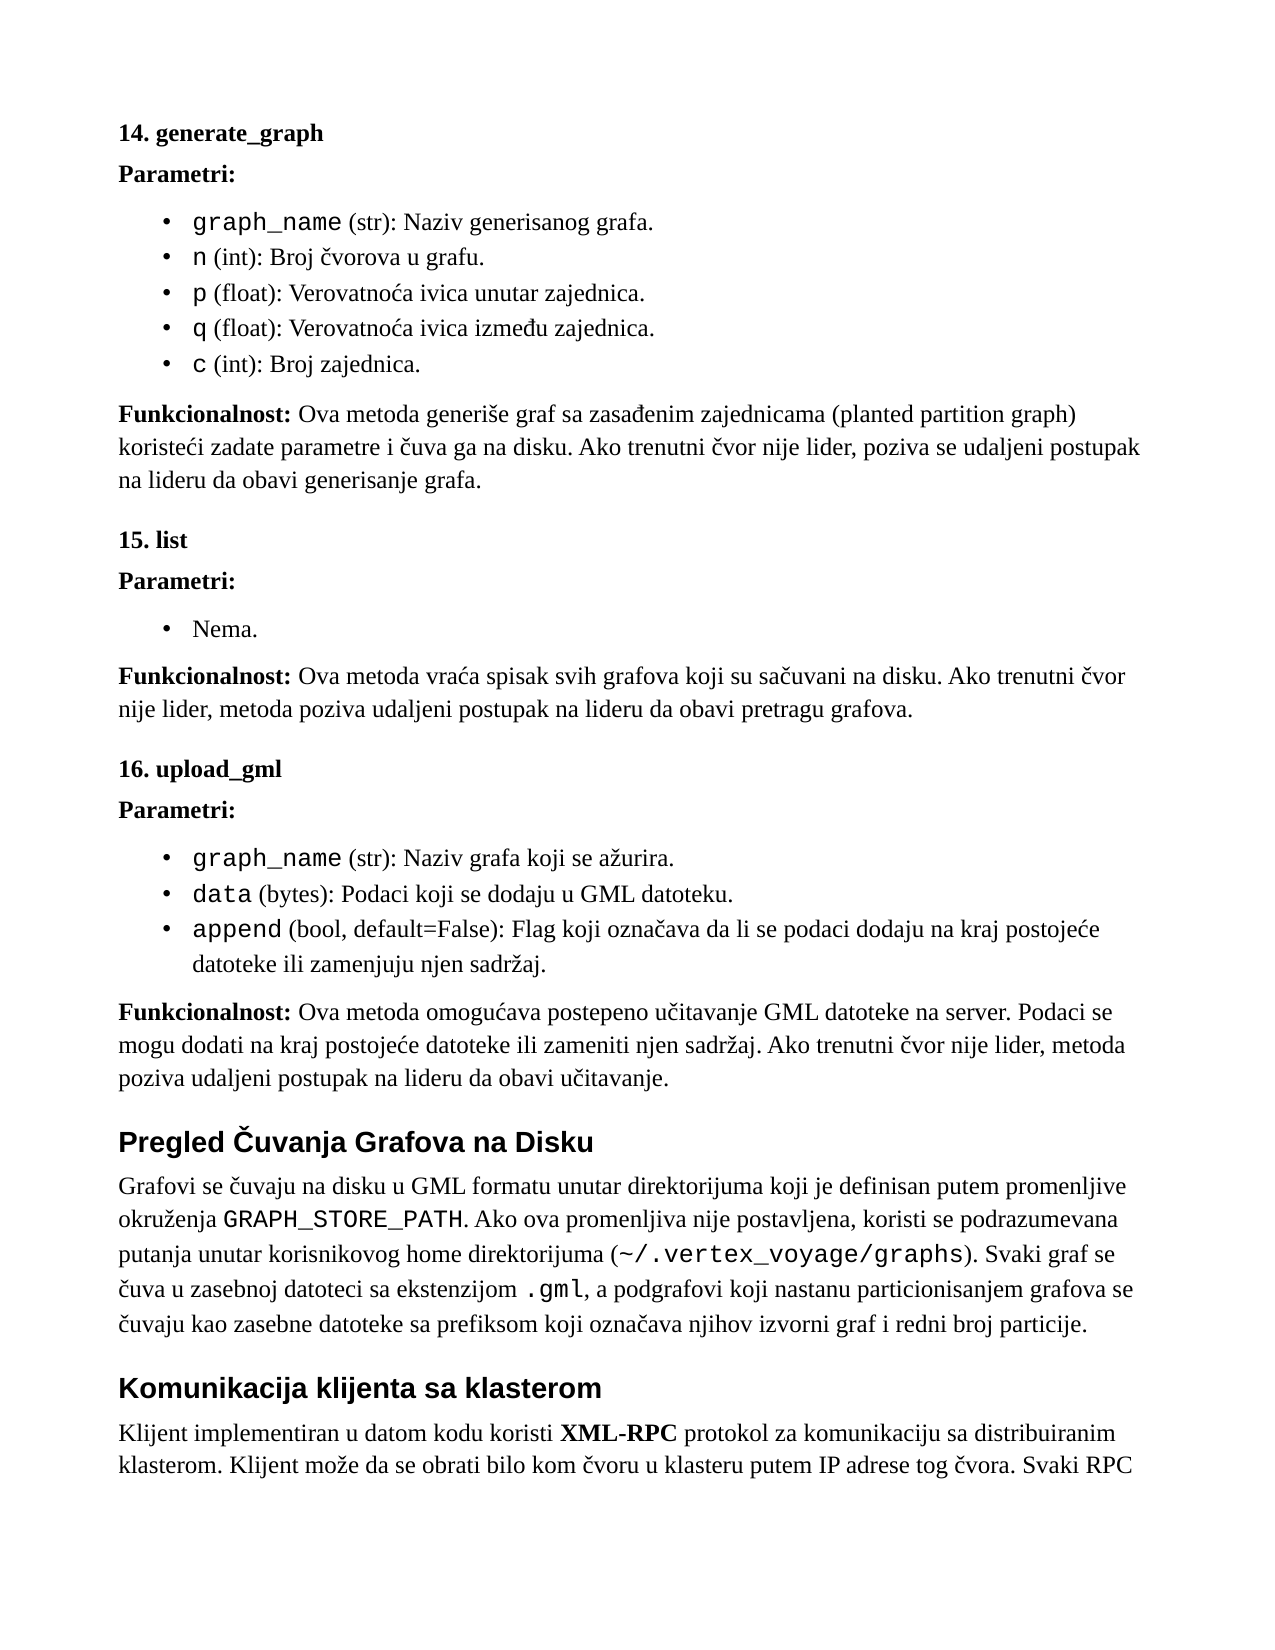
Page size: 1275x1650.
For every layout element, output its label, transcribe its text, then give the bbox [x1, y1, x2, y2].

text Funkcionalnost: Ova metoda vraća spisak svih grafova koji su sačuvani na disku. Ako trenutni čvor nije lider, metoda poziva udaljeni postupak na lideru da obavi pretragu grafova. [118, 661, 1157, 723]
list graph_name (str): Naziv grafa koji se ažurira. [162, 843, 1157, 874]
subtitle Pregled Čuvanja Grafova na Disku [118, 1125, 1157, 1158]
subtitle 16. upload_gml [118, 754, 1157, 783]
list graph_name (str): Naziv generisanog grafa. [162, 207, 1157, 238]
list c (int): Broj zajednica. [162, 349, 1157, 379]
list data (bytes): Podaci koji se dodaju u GML datoteku. [162, 879, 1157, 909]
list p (float): Verovatnoća ivica unutar zajednica. [162, 278, 1157, 309]
text Funkcionalnost: Ova metoda omogućava postepeno učitavanje GML datoteke na server. Podaci se mogu dodati na kraj postojeće datoteke ili zameniti njen sadržaj. Ako trenutni čvor nije lider, metoda poziva udaljeni postupak na lideru da obavi učitavanje. [118, 997, 1157, 1092]
text Funkcionalnost: Ova metoda generiše graf sa zasađenim zajednicama (planted partition graph) koristeći zadate parametre i čuva ga na disku. Ako trenutni čvor nije lider, poziva se udaljeni postupak na lideru da obavi generisanje grafa. [118, 399, 1157, 493]
subtitle 15. list [118, 525, 1157, 553]
text Grafovi se čuvaju na disku u GML formatu unutar direktorijuma koji je definisan putem promenljive okruženja GRAPH_STORE_PATH. Ako ova promenljiva nije postavljena, koristi se podrazumevana putanja unutar korisnikovog home direktorijuma (~/.vertex_voyage/graphs). Svaki graf se čuva u zasebnoj datoteci sa ekstenzijom .gml, a podgrafovi koji nastanu particionisanjem grafova se čuvaju kao zasebne datoteke sa prefiksom koji označava njihov izvorni graf i redni broj particije. [118, 1171, 1157, 1338]
text Parametri: [118, 566, 1157, 595]
text Parametri: [118, 159, 1157, 188]
list append (bool, default=False): Flag koji označava da li se podaci dodaju na kraj postojeće datoteke ili zamenjuju njen sadržaj. [162, 914, 1157, 978]
text Parametri: [118, 796, 1157, 824]
text Klijent implementiran u datom kodu koristi XML-RPC protokol za komunikaciju sa distribuiranim klasterom. Klijent može da se obrati bilo kom čvoru u klasteru putem IP adrese tog čvora. Svaki RPC [118, 1418, 1157, 1479]
list q (float): Verovatnoća ivica između zajednica. [162, 313, 1157, 344]
list Nema. [162, 614, 1157, 642]
list n (int): Broj čvorova u grafu. [162, 242, 1157, 273]
subtitle 14. generate_graph [118, 118, 1157, 147]
subtitle Komunikacija klijenta sa klasterom [118, 1372, 1157, 1405]
